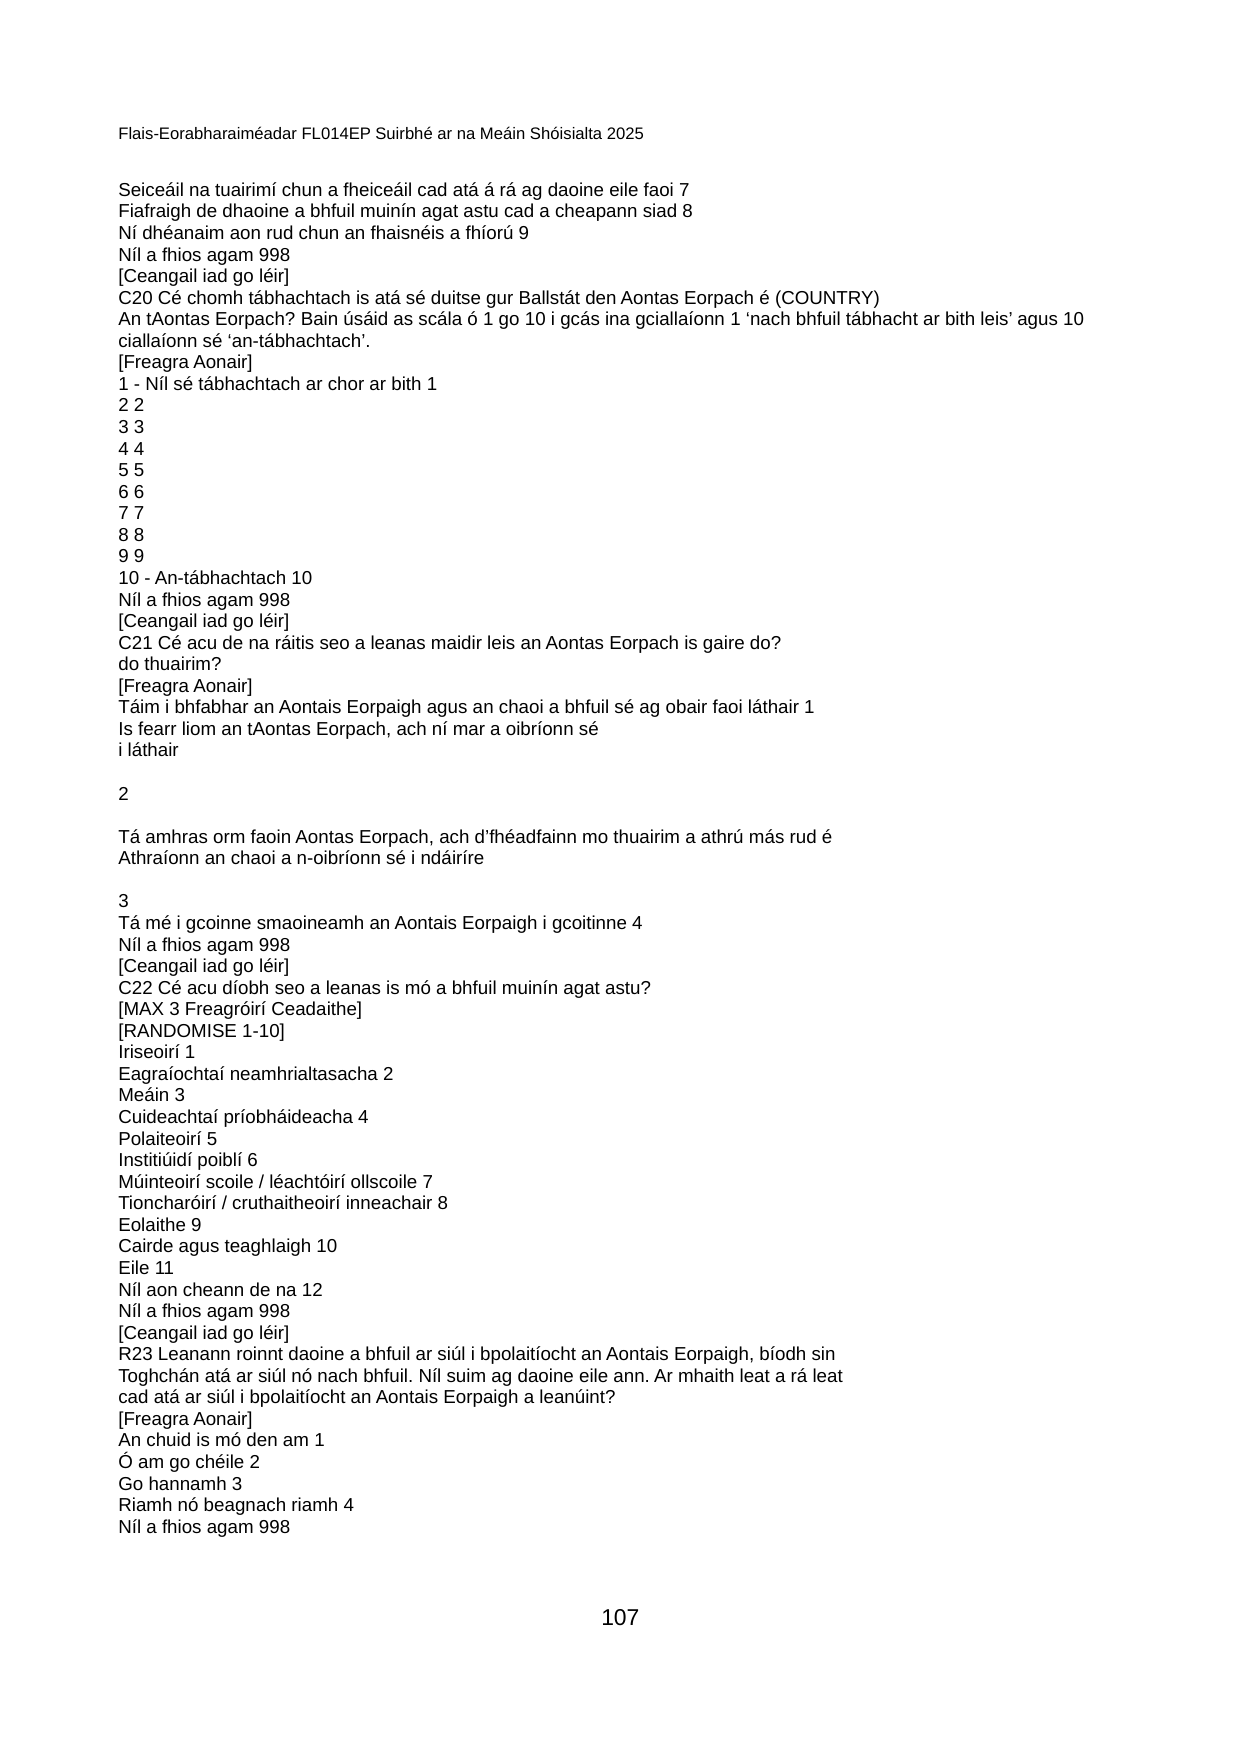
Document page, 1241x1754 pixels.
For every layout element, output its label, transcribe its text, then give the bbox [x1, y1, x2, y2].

text 1 - Níl sé tábhachtach ar chor ar bith 1 [118, 373, 1122, 394]
text C20 Cé chomh tábhachtach is atá sé duitse gur Ballstát den Aontas Eorpach é (COUNTRY) [118, 286, 1122, 308]
text Ní dhéanaim aon rud chun an fhaisnéis a fhíorú 9 [118, 222, 1122, 243]
text Toghchán atá ar siúl nó nach bhfuil. Níl suim ag daoine eile ann. Ar mhaith leat a rá leat [118, 1364, 1122, 1386]
text Níl a fhios agam 998 [118, 588, 1122, 610]
text [MAX 3 Freagróirí Ceadaithe] [118, 998, 1122, 1019]
text [Freagra Aonair] [118, 351, 1122, 373]
text 7 7 [118, 502, 1122, 524]
text 4 4 [118, 437, 1122, 459]
text Meáin 3 [118, 1084, 1122, 1106]
text 10 - An-tábhachtach 10 [118, 567, 1122, 588]
text [Freagra Aonair] [118, 1408, 1122, 1429]
text C21 Cé acu de na ráitis seo a leanas maidir leis an Aontas Eorpach is gaire do? [118, 631, 1122, 653]
text Riamh nó beagnach riamh 4 [118, 1494, 1122, 1516]
text cad atá ar siúl i bpolaitíocht an Aontais Eorpaigh a leanúint? [118, 1386, 1122, 1408]
text [Ceangail iad go léir] [118, 610, 1122, 631]
text 3 3 [118, 416, 1122, 437]
text Fiafraigh de dhaoine a bhfuil muinín agat astu cad a cheapann siad 8 [118, 200, 1122, 222]
text [Ceangail iad go léir] [118, 1321, 1122, 1343]
text [RANDOMISE 1-10] [118, 1019, 1122, 1041]
text Níl a fhios agam 998 [118, 1516, 1122, 1537]
text C22 Cé acu díobh seo a leanas is mó a bhfuil muinín agat astu? [118, 976, 1122, 998]
text Níl aon cheann de na 12 [118, 1278, 1122, 1300]
text Múinteoirí scoile / léachtóirí ollscoile 7 [118, 1171, 1122, 1192]
text 8 8 [118, 524, 1122, 545]
text Níl a fhios agam 998 [118, 1300, 1122, 1321]
text Táim i bhfabhar an Aontais Eorpaigh agus an chaoi a bhfuil sé ag obair faoi láthair 1 [118, 696, 1122, 718]
text Polaiteoirí 5 [118, 1127, 1122, 1149]
text Cairde agus teaghlaigh 10 [118, 1235, 1122, 1257]
text Athraíonn an chaoi a n-oibríonn sé i ndáiríre [118, 847, 1122, 869]
text Ó am go chéile 2 [118, 1451, 1122, 1472]
text Tá amhras orm faoin Aontas Eorpach, ach d’fhéadfainn mo thuairim a athrú más rud é [118, 826, 1122, 847]
text An chuid is mó den am 1 [118, 1429, 1122, 1451]
text do thuairim? [118, 653, 1122, 674]
text Níl a fhios agam 998 [118, 243, 1122, 265]
text [Ceangail iad go léir] [118, 265, 1122, 286]
text Go hannamh 3 [118, 1472, 1122, 1494]
text Eagraíochtaí neamhrialtasacha 2 [118, 1063, 1122, 1084]
text Níl a fhios agam 998 [118, 933, 1122, 955]
text Eile 11 [118, 1257, 1122, 1278]
text Eolaithe 9 [118, 1214, 1122, 1235]
text [Ceangail iad go léir] [118, 955, 1122, 976]
text [Freagra Aonair] [118, 674, 1122, 696]
text Iriseoirí 1 [118, 1041, 1122, 1063]
text Tá mé i gcoinne smaoineamh an Aontais Eorpaigh i gcoitinne 4 [118, 912, 1122, 933]
text 3 [118, 890, 1122, 912]
text 9 9 [118, 545, 1122, 567]
text Cuideachtaí príobháideacha 4 [118, 1106, 1122, 1127]
text i láthair [118, 739, 1122, 761]
text 2 [118, 782, 1122, 804]
text 5 5 [118, 459, 1122, 481]
text 2 2 [118, 394, 1122, 416]
text Tioncharóirí / cruthaitheoirí inneachair 8 [118, 1192, 1122, 1214]
text Institiúidí poiblí 6 [118, 1149, 1122, 1171]
text 6 6 [118, 481, 1122, 502]
text An tAontas Eorpach? Bain úsáid as scála ó 1 go 10 i gcás ina gciallaíonn 1 ‘nach bhfuil tábhacht ar bith leis’ agus 10 [118, 308, 1122, 329]
text ciallaíonn sé ‘an-tábhachtach’. [118, 329, 1122, 351]
text Is fearr liom an tAontas Eorpach, ach ní mar a oibríonn sé [118, 718, 1122, 739]
text Seiceáil na tuairimí chun a fheiceáil cad atá á rá ag daoine eile faoi 7 [118, 179, 1122, 200]
text R23 Leanann roinnt daoine a bhfuil ar siúl i bpolaitíocht an Aontais Eorpaigh, bíodh sin [118, 1343, 1122, 1364]
